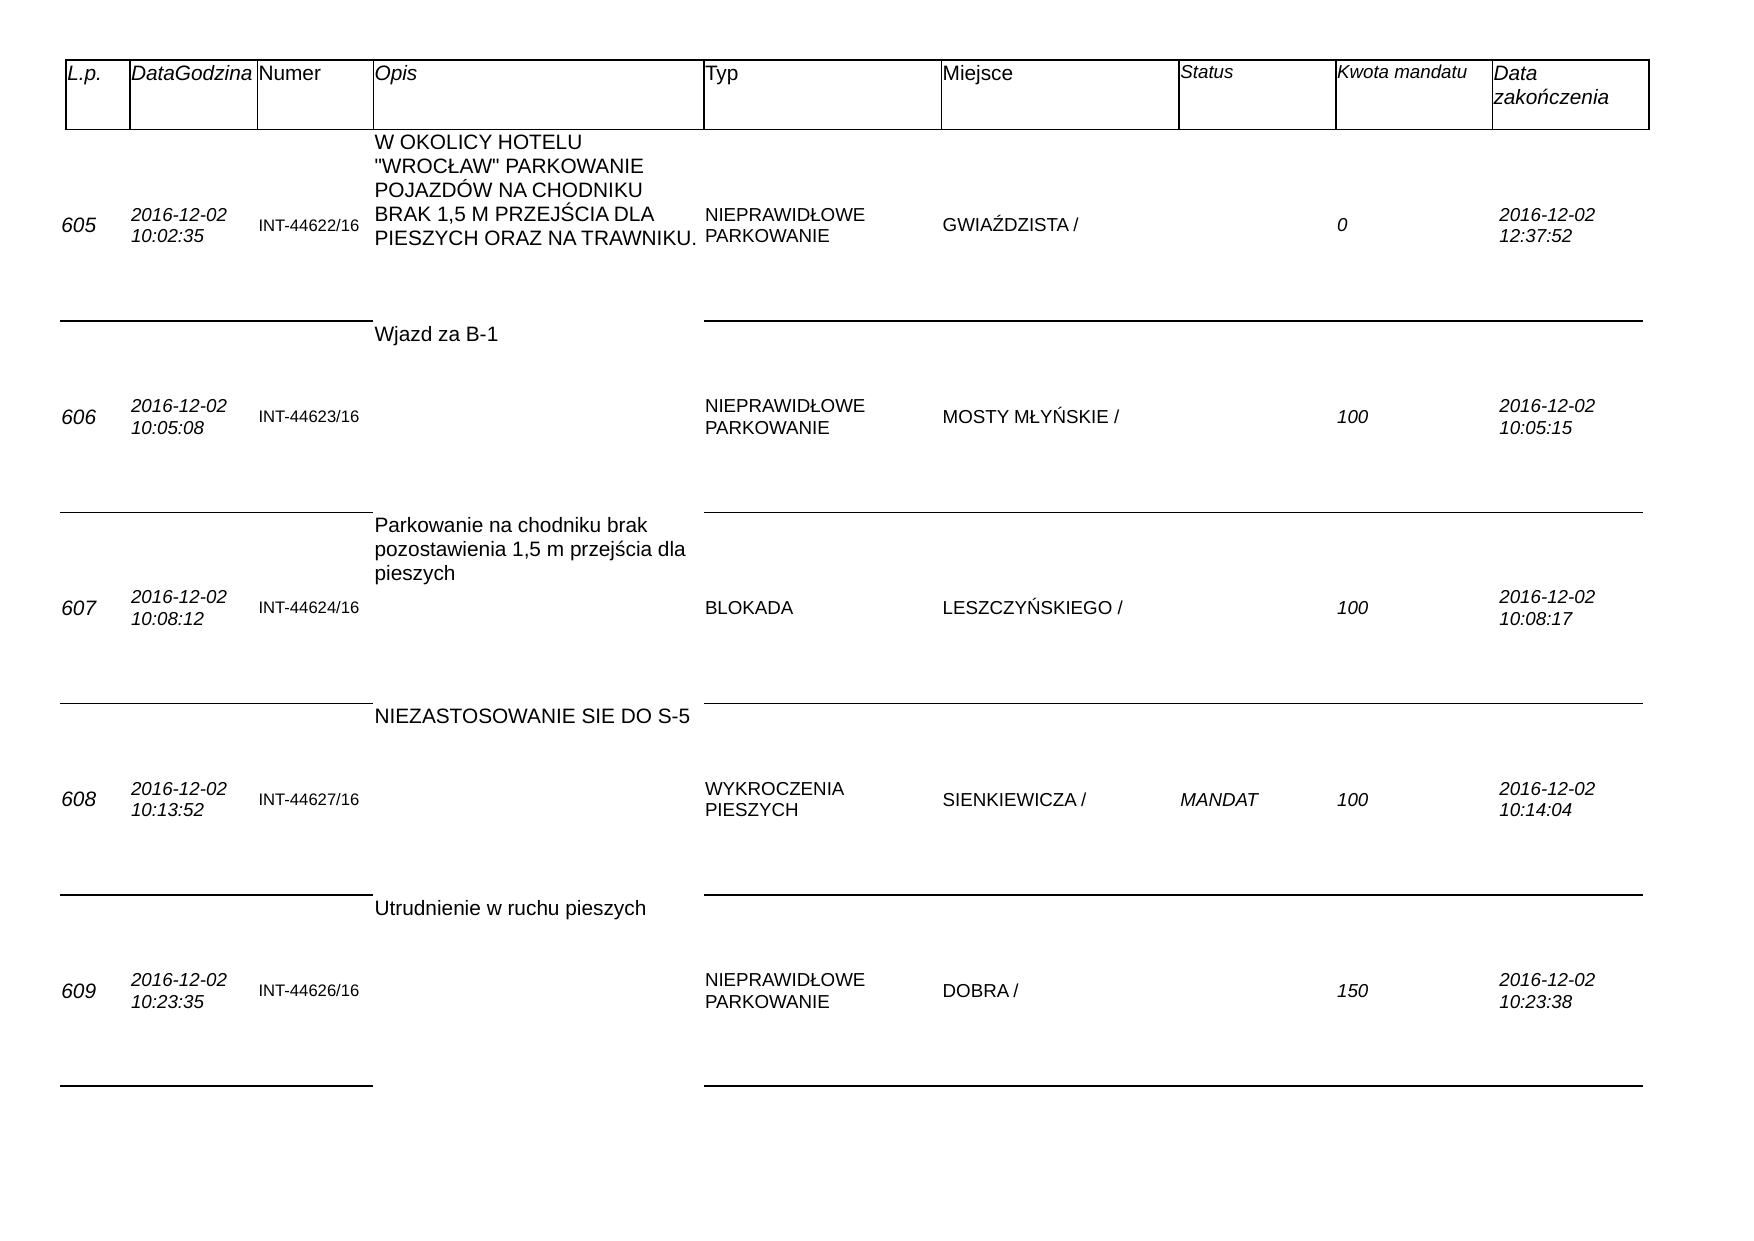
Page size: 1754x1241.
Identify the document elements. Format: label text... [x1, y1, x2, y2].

table_cell 0 [1336, 130, 1498, 320]
table_cell 607 [60, 513, 130, 703]
table_cell 605 [60, 129, 130, 320]
table_cell [1643, 894, 1649, 1085]
table_cell 100 [1336, 704, 1498, 894]
table_cell MANDAT [1179, 704, 1336, 894]
table_cell [1643, 320, 1649, 511]
table_cell 2016-12-02 10:13:52 [130, 704, 257, 894]
table_cell GWIAŹDZISTA / [941, 130, 1179, 320]
table_cell [1643, 511, 1649, 703]
table_cell [1643, 130, 1649, 320]
table_cell 2016-12-02 12:37:52 [1498, 130, 1643, 320]
table_cell 2016-12-02 10:02:35 [130, 130, 257, 320]
table_cell 100 [1336, 322, 1498, 511]
table_cell 150 [1336, 896, 1498, 1085]
table_cell [1179, 896, 1336, 1085]
table_cell 2016-12-02 10:23:38 [1498, 896, 1643, 1085]
table_header Data zakończenia [1493, 61, 1648, 129]
table_header [60, 59, 65, 129]
table_cell DOBRA / [941, 896, 1179, 1085]
table_cell 606 [60, 322, 130, 511]
table_cell Utrudnienie w ruchu pieszych [373, 894, 704, 1085]
table_cell 608 [60, 704, 130, 894]
table_cell NIEPRAWIDŁOWE PARKOWANIE [704, 322, 941, 511]
table_cell INT-44626/16 [257, 896, 373, 1085]
table_cell INT-44622/16 [257, 130, 373, 320]
table_cell [1179, 130, 1336, 320]
table_cell INT-44624/16 [257, 513, 373, 703]
table_cell INT-44623/16 [257, 322, 373, 511]
table_cell Wjazd za B-1 [373, 320, 704, 511]
table_header Numer [258, 61, 373, 129]
table_cell 100 [1336, 513, 1498, 703]
table_cell NIEPRAWIDŁOWE PARKOWANIE [704, 130, 941, 320]
table_header DataGodzina [131, 61, 257, 129]
table_cell [1179, 322, 1336, 511]
table_header Kwota mandatu [1337, 61, 1492, 129]
table_cell BLOKADA [704, 513, 941, 703]
table_header Typ [705, 61, 941, 129]
table_cell 2016-12-02 10:14:04 [1498, 704, 1643, 894]
table_header Status [1180, 61, 1335, 129]
table_header Opis [374, 61, 703, 129]
table_cell 2016-12-02 10:05:15 [1498, 322, 1643, 511]
table_cell WYKROCZENIA PIESZYCH [704, 704, 941, 894]
table_cell [1643, 703, 1649, 894]
table_cell NIEZASTOSOWANIE SIE DO S-5 [373, 703, 704, 894]
table_header Miejsce [942, 61, 1178, 129]
table_cell 2016-12-02 10:23:35 [130, 896, 257, 1085]
table_cell INT-44627/16 [257, 704, 373, 894]
table_cell MOSTY MŁYŃSKIE / [941, 322, 1179, 511]
table_cell SIENKIEWICZA / [941, 704, 1179, 894]
table_cell 609 [60, 896, 130, 1085]
table_cell NIEPRAWIDŁOWE PARKOWANIE [704, 896, 941, 1085]
table_cell [1179, 513, 1336, 703]
table_cell W OKOLICY HOTELU "WROCŁAW" PARKOWANIE POJAZDÓW NA CHODNIKU BRAK 1,5 M PRZEJŚCIA DLA PIESZYCH ORAZ NA TRAWNIKU. [373, 130, 704, 320]
table_cell 2016-12-02 10:08:12 [130, 513, 257, 703]
table_header L.p. [67, 61, 129, 129]
table_cell LESZCZYŃSKIEGO / [941, 513, 1179, 703]
table_cell 2016-12-02 10:05:08 [130, 322, 257, 511]
table_cell Parkowanie na chodniku brak pozostawienia 1,5 m przejścia dla pieszych [373, 511, 704, 703]
table_cell 2016-12-02 10:08:17 [1498, 513, 1643, 703]
